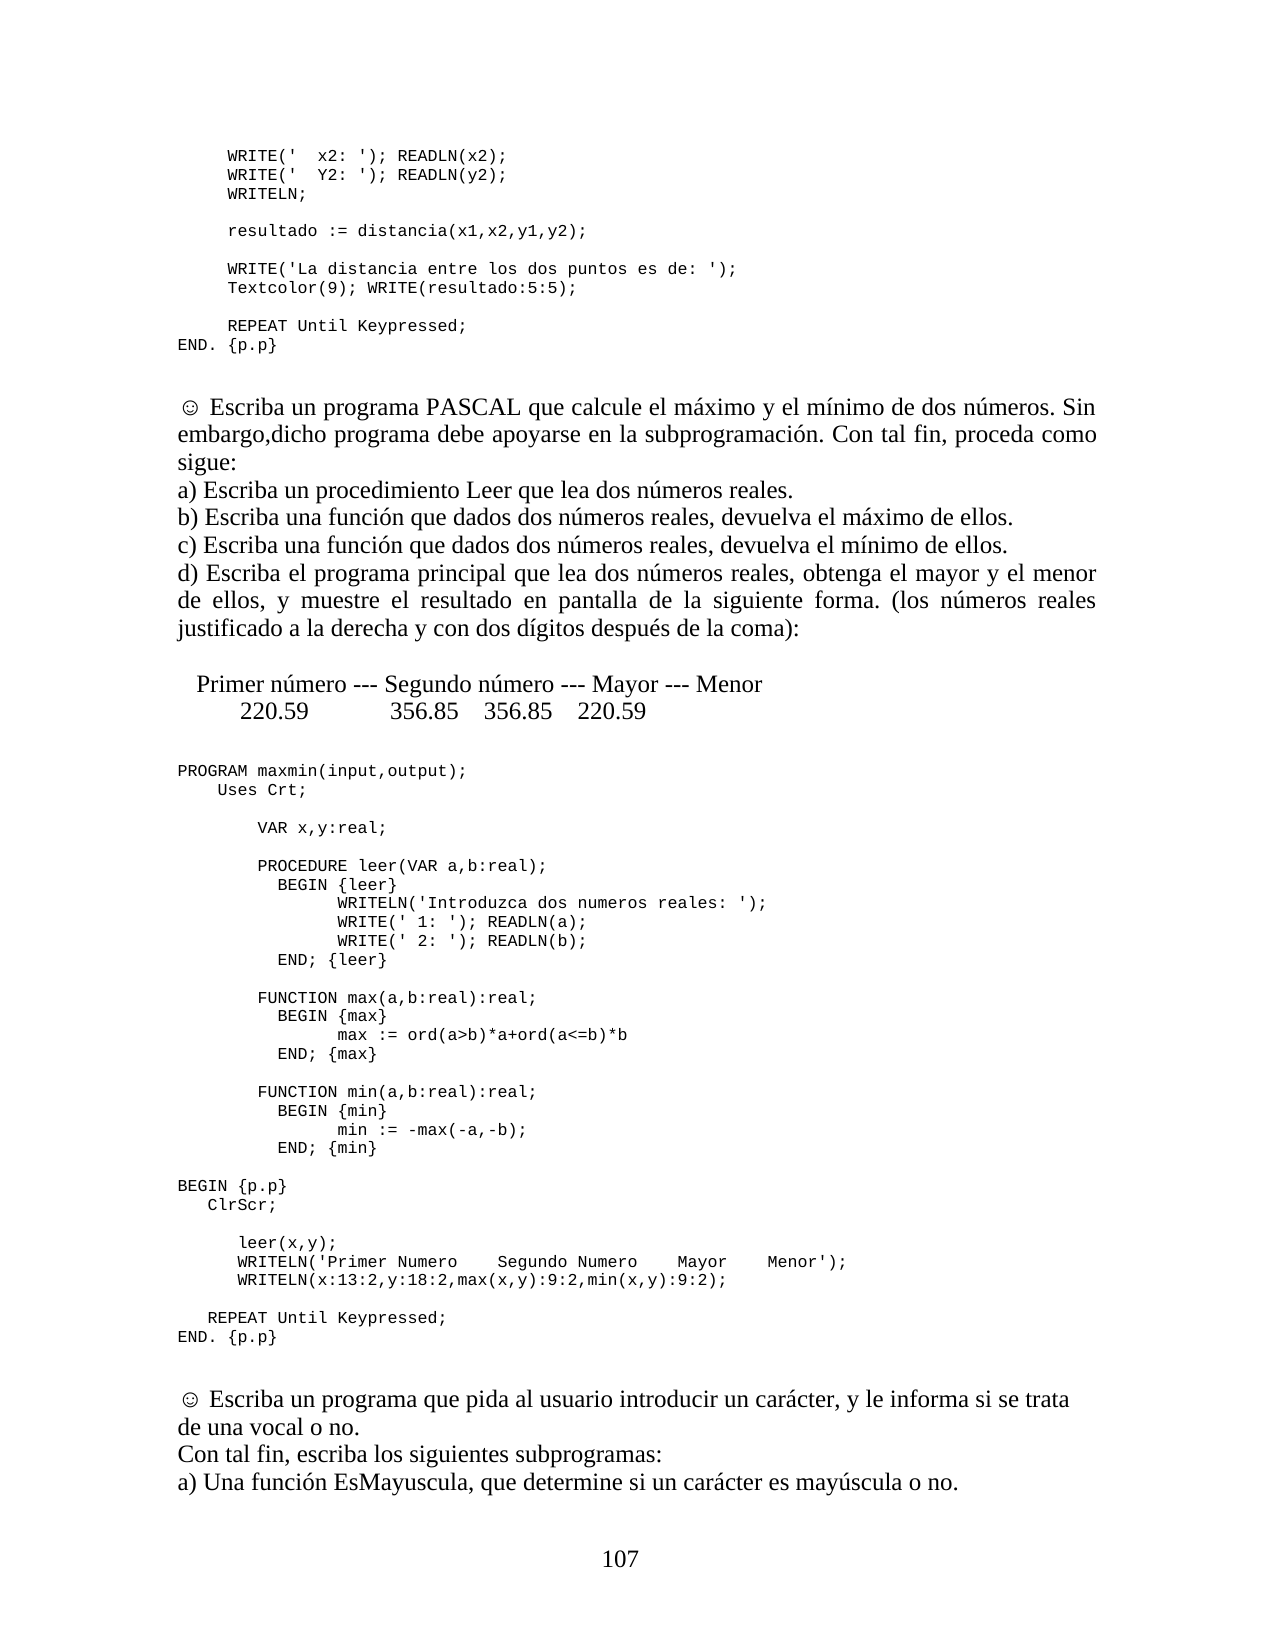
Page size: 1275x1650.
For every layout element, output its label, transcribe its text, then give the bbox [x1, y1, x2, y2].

text END. {p.p} [177, 1328, 1098, 1347]
text WRITE(' x2: '); READLN(x2); [177, 148, 1098, 166]
text VAR x,y:real; [177, 819, 1098, 838]
text END. {p.p} [177, 336, 1098, 355]
text WRITE(' 1: '); READLN(a); [177, 914, 1098, 933]
text END; {min} [177, 1140, 1098, 1159]
text ClrScr; [177, 1197, 1098, 1215]
text PROCEDURE leer(VAR a,b:real); [177, 857, 1098, 876]
text leer(x,y); [177, 1234, 1098, 1253]
text 220.59 356.85 356.85 220.59 [177, 697, 1098, 725]
text min := -max(-a,-b); [177, 1121, 1098, 1140]
text BEGIN {leer} [177, 876, 1098, 895]
text WRITELN; [177, 185, 1098, 204]
text WRITE(' 2: '); READLN(b); [177, 933, 1098, 951]
text BEGIN {max} [177, 1008, 1098, 1027]
text a) Escriba un procedimiento Leer que lea dos números reales. [177, 476, 1098, 503]
text b) Escriba una función que dados dos números reales, devuelva el máximo de ellos. [177, 503, 1098, 531]
text WRITELN('Introduzca dos numeros reales: '); [177, 895, 1098, 914]
text c) Escriba una función que dados dos números reales, devuelva el mínimo de ellos. [177, 531, 1098, 559]
text max := ord(a>b)*a+ord(a<=b)*b [177, 1027, 1098, 1046]
text ☺ Escriba un programa que pida al usuario introducir un carácter, y le informa si se trata de una vocal o no. [177, 1385, 1098, 1441]
text BEGIN {p.p} [177, 1178, 1098, 1197]
text a) Una función EsMayuscula, que determine si un carácter es mayúscula o no. [177, 1468, 1098, 1496]
text REPEAT Until Keypressed; [177, 317, 1098, 336]
text END; {max} [177, 1046, 1098, 1064]
text FUNCTION min(a,b:real):real; [177, 1083, 1098, 1102]
text Textcolor(9); WRITE(resultado:5:5); [177, 279, 1098, 298]
text FUNCTION max(a,b:real):real; [177, 989, 1098, 1008]
text d) Escriba el programa principal que lea dos números reales, obtenga el mayor y el menor de ellos, y muestre el resultado en pantalla de la siguiente forma. (los números reales justificado a la derecha y con dos dígitos después de la coma): [177, 559, 1098, 642]
text END; {leer} [177, 951, 1098, 970]
text Primer número --- Segundo número --- Mayor --- Menor [177, 670, 1098, 697]
text Con tal fin, escriba los siguientes subprogramas: [177, 1441, 1098, 1468]
text BEGIN {min} [177, 1102, 1098, 1121]
text WRITELN(x:13:2,y:18:2,max(x,y):9:2,min(x,y):9:2); [177, 1272, 1098, 1291]
text Uses Crt; [177, 782, 1098, 801]
text WRITE('La distancia entre los dos puntos es de: '); [177, 261, 1098, 279]
text REPEAT Until Keypressed; [177, 1310, 1098, 1328]
text resultado := distancia(x1,x2,y1,y2); [177, 223, 1098, 242]
text PROGRAM maxmin(input,output); [177, 763, 1098, 782]
text ☺ Escriba un programa PASCAL que calcule el máximo y el mínimo de dos números. Sin embargo,dicho programa debe apoyarse en la subprogramación. Con tal fin, proceda como sigue: [177, 393, 1098, 476]
text WRITELN('Primer Numero Segundo Numero Mayor Menor'); [177, 1253, 1098, 1272]
text WRITE(' Y2: '); READLN(y2); [177, 166, 1098, 185]
